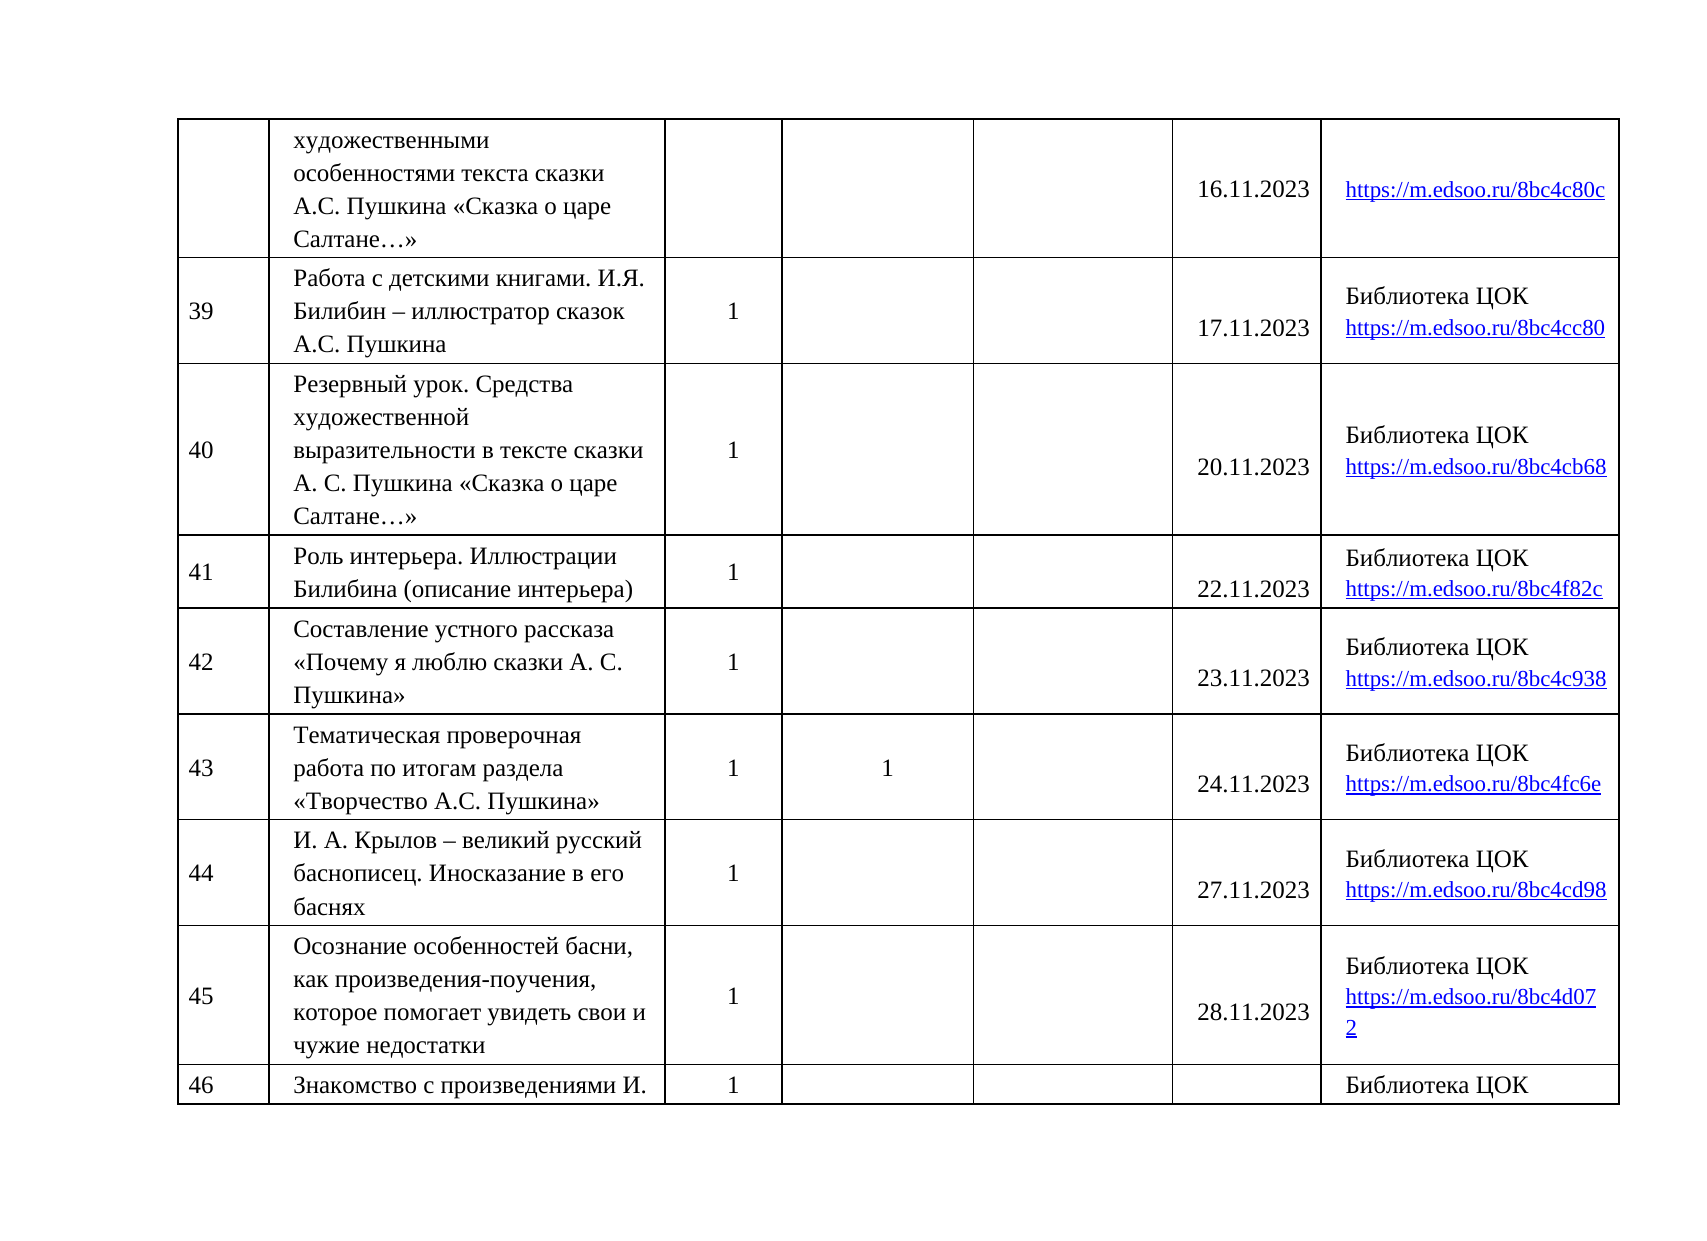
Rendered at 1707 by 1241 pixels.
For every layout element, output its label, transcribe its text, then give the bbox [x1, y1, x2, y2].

table_cell 1 [666, 364, 781, 534]
table_cell [783, 926, 973, 1063]
table_cell Библиотека ЦОК https://m.edsoo.ru/8bc4fc6e [1322, 715, 1618, 819]
table_cell [783, 536, 973, 607]
table_cell Библиотека ЦОК https://m.edsoo.ru/8bc4cd98 [1322, 820, 1618, 924]
table_cell Осознание особенностей басни, как произведения-поучения, которое помогает увидеть свои и чужие недостатки [270, 926, 664, 1063]
table_cell 1 [783, 715, 973, 819]
table_cell Библиотека ЦОК [1322, 1065, 1618, 1103]
table_cell 42 [179, 609, 268, 713]
table_cell 1 [666, 926, 781, 1063]
table_cell художественными особенностями текста сказки А.С. Пушкина «Сказка о царе Салтане…» [270, 120, 664, 257]
table_cell 1 [666, 1065, 781, 1103]
table_cell [666, 120, 781, 257]
table_cell 39 [179, 258, 268, 362]
table_cell 43 [179, 715, 268, 819]
table_cell 20.11.2023 [1173, 364, 1320, 534]
table_cell [783, 1065, 973, 1103]
table_cell 1 [666, 609, 781, 713]
table_cell [974, 926, 1172, 1063]
table_cell Составление устного рассказа «Почему я люблю сказки А. С. Пушкина» [270, 609, 664, 713]
table_cell Знакомство с произведениями И. [270, 1065, 664, 1103]
table_cell 17.11.2023 [1173, 258, 1320, 362]
table_cell 1 [666, 820, 781, 924]
table_cell Библиотека ЦОК https://m.edsoo.ru/8bc4cb68 [1322, 364, 1618, 534]
table_cell [974, 1065, 1172, 1103]
table_cell Роль интерьера. Иллюстрации Билибина (описание интерьера) [270, 536, 664, 607]
table_cell 22.11.2023 [1173, 536, 1320, 607]
table_cell [974, 258, 1172, 362]
table_cell Библиотека ЦОК https://m.edsoo.ru/8bc4d072 [1322, 926, 1618, 1063]
table_cell 27.11.2023 [1173, 820, 1320, 924]
table_cell Тематическая проверочная работа по итогам раздела «Творчество А.С. Пушкина» [270, 715, 664, 819]
table_cell 40 [179, 364, 268, 534]
table_cell [974, 120, 1172, 257]
table_cell [974, 536, 1172, 607]
table_cell Резервный урок. Средства художественной выразительности в тексте сказки А. С. Пушкина «Сказка о царе Салтане…» [270, 364, 664, 534]
table_cell Работа с детскими книгами. И.Я. Билибин – иллюстратор сказок А.С. Пушкина [270, 258, 664, 362]
table_cell https://m.edsoo.ru/8bc4c80c [1322, 120, 1618, 257]
table_cell 44 [179, 820, 268, 924]
table_cell Библиотека ЦОК https://m.edsoo.ru/8bc4f82c [1322, 536, 1618, 607]
table_cell И. А. Крылов – великий русский баснописец. Иносказание в его баснях [270, 820, 664, 924]
table_cell 16.11.2023 [1173, 120, 1320, 257]
table_cell [974, 609, 1172, 713]
table_cell [783, 258, 973, 362]
table_cell [974, 715, 1172, 819]
table_cell [974, 820, 1172, 924]
table_cell [783, 820, 973, 924]
table_cell [783, 364, 973, 534]
table_cell [179, 120, 268, 257]
table_cell 1 [666, 536, 781, 607]
table_cell 45 [179, 926, 268, 1063]
table_cell 1 [666, 715, 781, 819]
table_cell 1 [666, 258, 781, 362]
table_cell 24.11.2023 [1173, 715, 1320, 819]
table_cell [1173, 1065, 1320, 1103]
table_cell 23.11.2023 [1173, 609, 1320, 713]
table_cell 41 [179, 536, 268, 607]
table_cell 28.11.2023 [1173, 926, 1320, 1063]
table_cell Библиотека ЦОК https://m.edsoo.ru/8bc4c938 [1322, 609, 1618, 713]
table_cell Библиотека ЦОК https://m.edsoo.ru/8bc4cc80 [1322, 258, 1618, 362]
table_cell [974, 364, 1172, 534]
table_cell [783, 120, 973, 257]
table_cell 46 [179, 1065, 268, 1103]
table_cell [783, 609, 973, 713]
